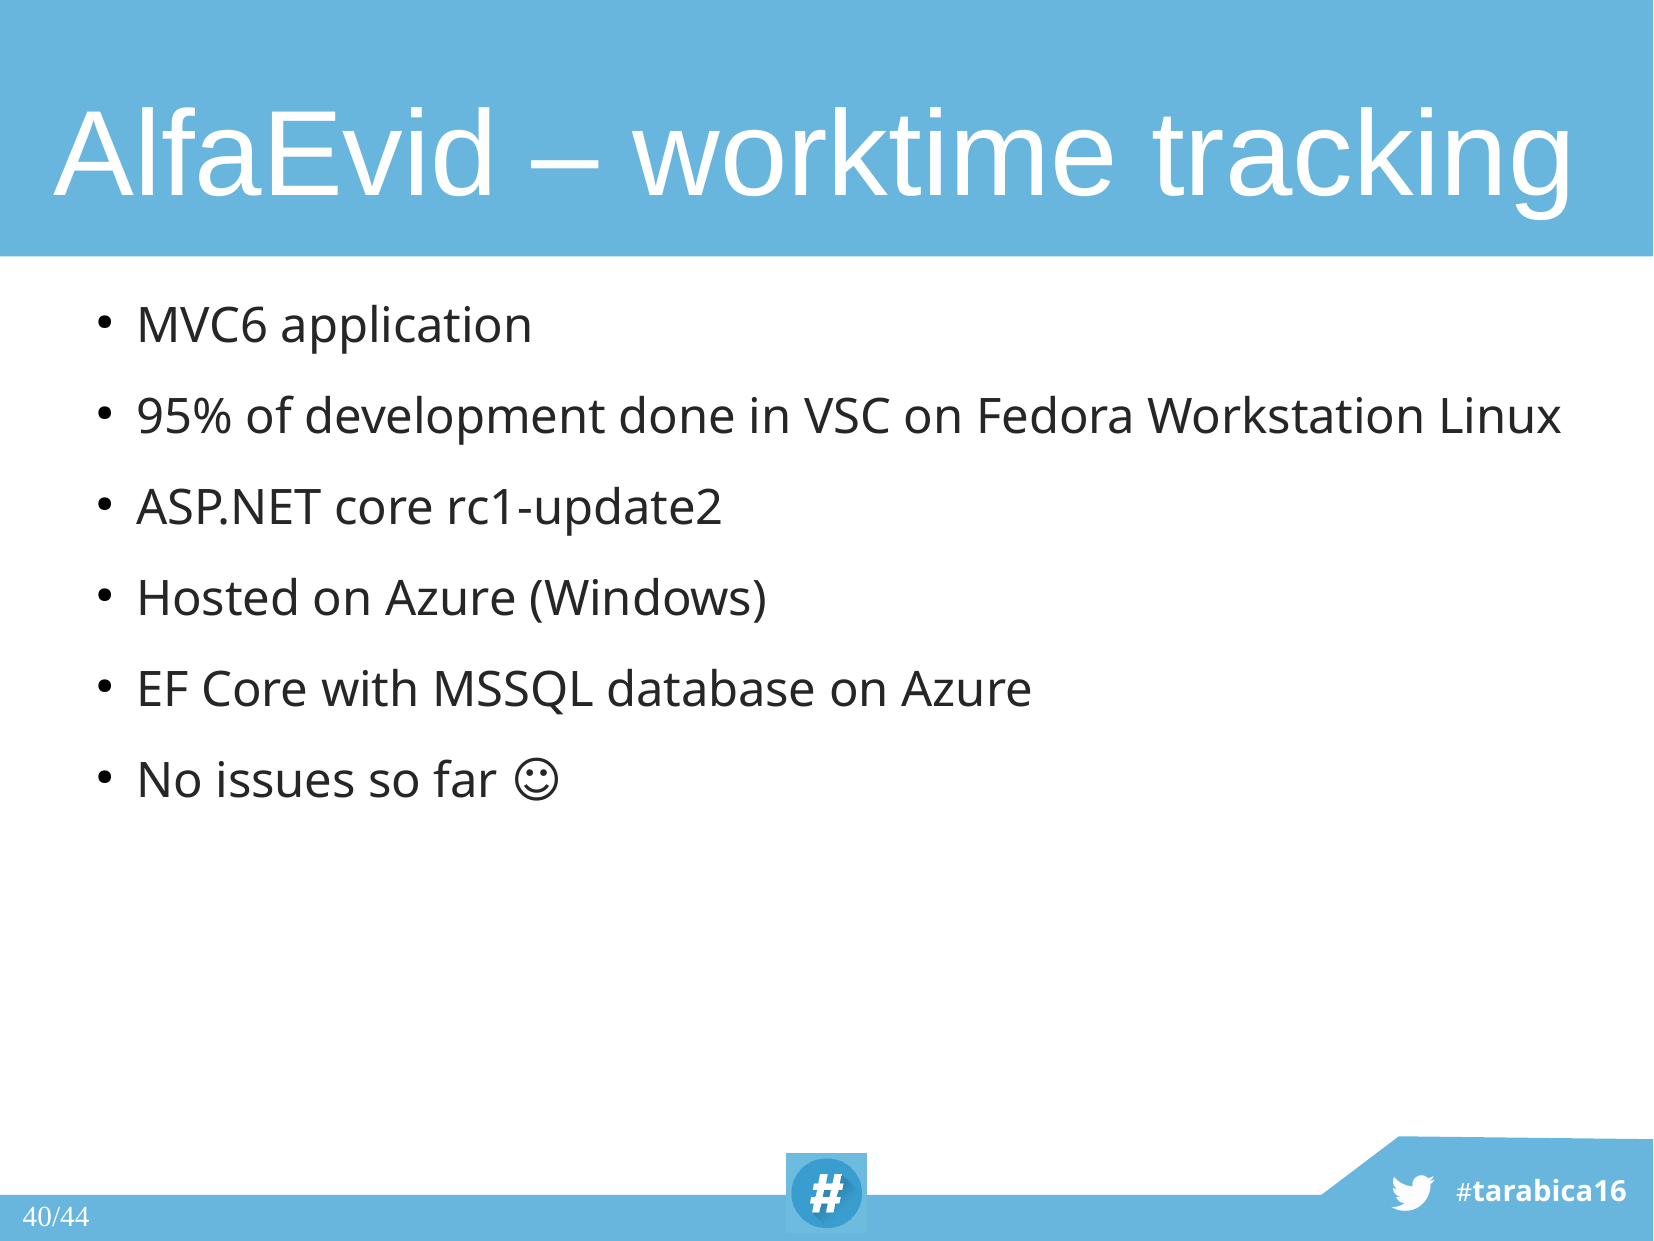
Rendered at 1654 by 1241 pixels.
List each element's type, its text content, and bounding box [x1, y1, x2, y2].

picture [786, 1153, 867, 1233]
title AlfaEvid – worktime tracking [53, 49, 1600, 257]
picture [1378, 1158, 1448, 1228]
list MVC6 application 95% of development done in VSC on Fedora Workstation Linux ASP.NET core rc1-update2 Hosted on Azure (Windows) EF Core with MSSQL database on Azure No issues so far ☺ [82, 290, 1571, 826]
